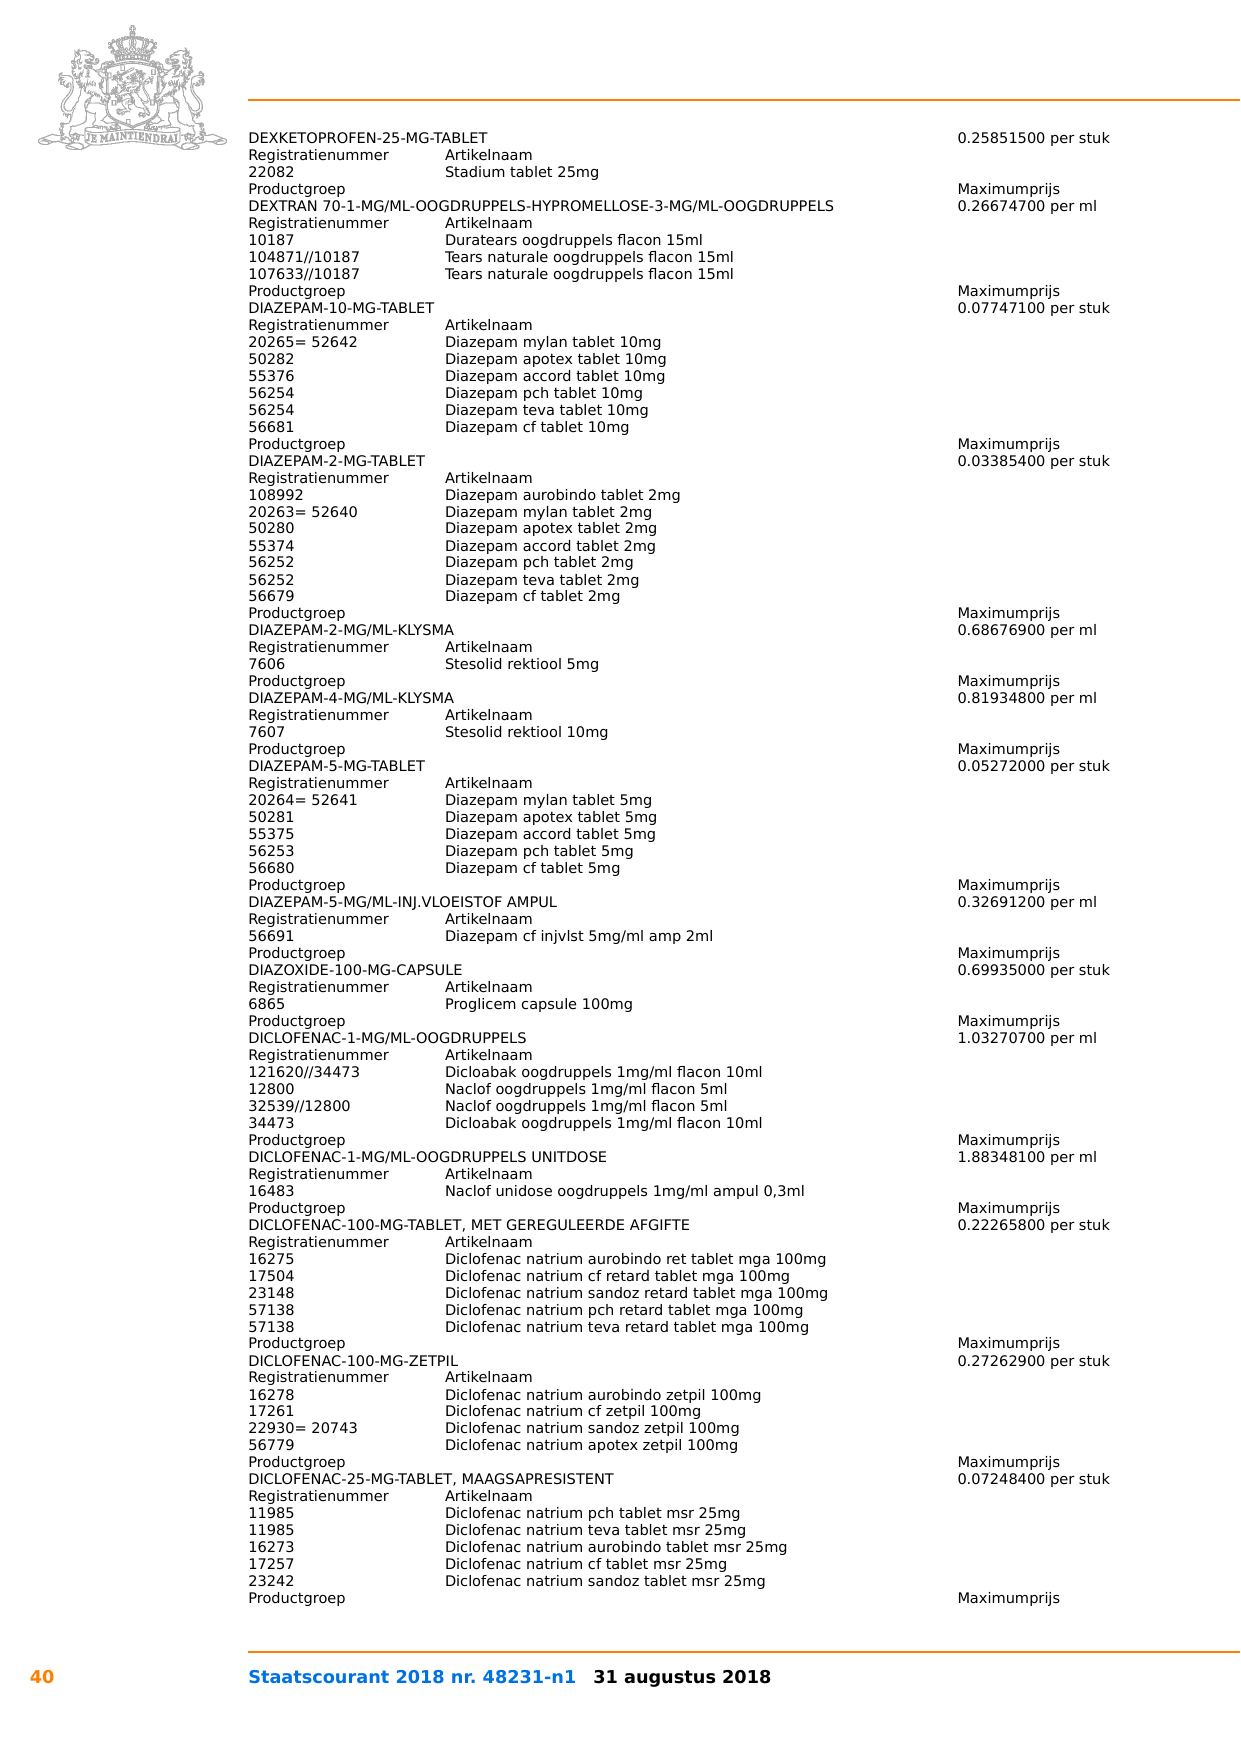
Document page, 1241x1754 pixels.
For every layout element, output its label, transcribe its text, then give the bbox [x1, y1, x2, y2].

table_cell [951, 911, 1163, 928]
table_cell Registratienummer [248, 147, 439, 164]
table_cell [951, 317, 1163, 334]
table_cell DIAZEPAM-10-MG-TABLET [248, 300, 951, 317]
table_cell Diclofenac natrium cf zetpil 100mg [439, 1403, 951, 1420]
table_cell Artikelnaam [439, 911, 951, 928]
table_cell [439, 741, 951, 758]
table_cell [951, 928, 1163, 945]
table_cell Diazepam pch tablet 5mg [439, 843, 951, 860]
table_cell Artikelnaam [439, 147, 951, 164]
table_cell [439, 1132, 951, 1149]
table_cell [951, 385, 1163, 402]
table_cell [951, 1285, 1163, 1301]
table_cell Dicloabak oogdruppels 1mg/ml flacon 10ml [439, 1115, 951, 1132]
table_cell 0.69935000 per stuk [951, 962, 1163, 979]
table_cell [951, 266, 1163, 283]
table_cell Diclofenac natrium apotex zetpil 100mg [439, 1437, 951, 1454]
table_cell Diazepam mylan tablet 5mg [439, 792, 951, 809]
table_cell 56779 [248, 1437, 439, 1454]
table_cell [951, 1505, 1163, 1522]
table_cell 0.32691200 per ml [951, 894, 1163, 911]
table_cell 50281 [248, 809, 439, 826]
table_cell [439, 605, 951, 622]
table_cell 34473 [248, 1115, 439, 1132]
table_cell 11985 [248, 1505, 439, 1522]
table_cell 56681 [248, 419, 439, 436]
table_cell [951, 1403, 1163, 1420]
table_cell 0.05272000 per stuk [951, 758, 1163, 775]
table_cell 7607 [248, 724, 439, 741]
table_cell 20263= 52640 [248, 504, 439, 520]
table_cell Diazepam aurobindo tablet 2mg [439, 486, 951, 503]
table_cell [951, 826, 1163, 843]
table_cell [951, 1098, 1163, 1115]
table_cell [951, 639, 1163, 656]
table_cell Productgroep [248, 1200, 439, 1217]
table_cell Registratienummer [248, 707, 439, 724]
table_cell Registratienummer [248, 470, 439, 486]
table_cell 56679 [248, 588, 439, 605]
table_cell 23242 [248, 1573, 439, 1590]
table_cell 12800 [248, 1081, 439, 1098]
table_cell [951, 215, 1163, 232]
table_cell Registratienummer [248, 215, 439, 232]
table_cell [951, 588, 1163, 605]
table_cell 1.03270700 per ml [951, 1030, 1163, 1047]
table_cell [951, 232, 1163, 249]
table_cell Diclofenac natrium aurobindo tablet msr 25mg [439, 1539, 951, 1556]
table_cell Registratienummer [248, 775, 439, 792]
table_cell Maximumprijs [951, 181, 1163, 198]
table_cell Maximumprijs [951, 1200, 1163, 1217]
table_cell [951, 147, 1163, 164]
table_cell [951, 1047, 1163, 1064]
table_cell 50282 [248, 351, 439, 368]
table_cell Naclof unidose oogdruppels 1mg/ml ampul 0,3ml [439, 1183, 951, 1199]
table_cell Diazepam cf tablet 10mg [439, 419, 951, 436]
table_cell Stesolid rektiool 10mg [439, 724, 951, 741]
table_cell Maximumprijs [951, 283, 1163, 300]
table_cell [951, 470, 1163, 486]
table_cell [951, 1522, 1163, 1539]
table_cell [951, 1183, 1163, 1199]
table_cell Diclofenac natrium sandoz retard tablet mga 100mg [439, 1285, 951, 1301]
table_cell Registratienummer [248, 1234, 439, 1251]
table_cell Diclofenac natrium teva retard tablet mga 100mg [439, 1319, 951, 1335]
table_cell [951, 707, 1163, 724]
table_cell [951, 1420, 1163, 1437]
table_cell Diclofenac natrium sandoz tablet msr 25mg [439, 1573, 951, 1590]
table_cell Artikelnaam [439, 707, 951, 724]
table_cell [439, 673, 951, 690]
table_cell Diazepam apotex tablet 10mg [439, 351, 951, 368]
table_cell Maximumprijs [951, 673, 1163, 690]
table_cell 56254 [248, 385, 439, 402]
table_cell [951, 249, 1163, 266]
table_cell 16278 [248, 1386, 439, 1403]
table_cell Diazepam cf tablet 5mg [439, 860, 951, 877]
table_cell Artikelnaam [439, 1369, 951, 1386]
table_cell [439, 877, 951, 894]
table_cell Productgroep [248, 605, 439, 622]
table_cell Diazepam cf injvlst 5mg/ml amp 2ml [439, 928, 951, 945]
table_cell Diclofenac natrium sandoz zetpil 100mg [439, 1420, 951, 1437]
table_cell Registratienummer [248, 979, 439, 996]
table_cell [951, 520, 1163, 537]
table_cell Naclof oogdruppels 1mg/ml flacon 5ml [439, 1081, 951, 1098]
table_cell [439, 1590, 951, 1607]
table_cell 56252 [248, 571, 439, 588]
table_cell 0.22265800 per stuk [951, 1217, 1163, 1233]
table_cell 0.25851500 per stuk [951, 130, 1163, 147]
table_cell [951, 486, 1163, 503]
table_cell 0.81934800 per ml [951, 690, 1163, 707]
table_cell Artikelnaam [439, 775, 951, 792]
table_cell Productgroep [248, 1590, 439, 1607]
table_cell 55376 [248, 368, 439, 384]
table_cell Maximumprijs [951, 1013, 1163, 1030]
table_cell 50280 [248, 520, 439, 537]
table_cell 55374 [248, 538, 439, 554]
table_cell Productgroep [248, 1454, 439, 1471]
table_cell Registratienummer [248, 1369, 439, 1386]
table_cell 57138 [248, 1319, 439, 1335]
table_cell [951, 1319, 1163, 1335]
table_cell [951, 1437, 1163, 1454]
table_cell [951, 724, 1163, 741]
table_cell Registratienummer [248, 639, 439, 656]
table_cell Diazepam teva tablet 2mg [439, 571, 951, 588]
table_cell Diazepam cf tablet 2mg [439, 588, 951, 605]
table_cell 22082 [248, 164, 439, 181]
table_cell DICLOFENAC-25-MG-TABLET, MAAGSAPRESISTENT [248, 1471, 951, 1488]
table_cell Diazepam apotex tablet 2mg [439, 520, 951, 537]
table_cell [951, 538, 1163, 554]
table_cell Artikelnaam [439, 1234, 951, 1251]
table_cell Diclofenac natrium teva tablet msr 25mg [439, 1522, 951, 1539]
table_cell DEXTRAN 70-1-MG/ML-OOGDRUPPELS-HYPROMELLOSE-3-MG/ML-OOGDRUPPELS [248, 198, 951, 215]
table_cell [951, 1369, 1163, 1386]
table_cell Productgroep [248, 1132, 439, 1149]
table_cell Productgroep [248, 436, 439, 452]
table_cell Artikelnaam [439, 1166, 951, 1183]
table_cell Diclofenac natrium pch tablet msr 25mg [439, 1505, 951, 1522]
table_cell [951, 368, 1163, 384]
table_cell Artikelnaam [439, 639, 951, 656]
table_cell Diclofenac natrium aurobindo zetpil 100mg [439, 1386, 951, 1403]
table_cell [439, 283, 951, 300]
table_cell 11985 [248, 1522, 439, 1539]
table_cell [951, 419, 1163, 436]
table_cell Artikelnaam [439, 470, 951, 486]
table_cell Productgroep [248, 283, 439, 300]
table_cell [951, 1556, 1163, 1573]
table_cell [439, 1454, 951, 1471]
table_cell 55375 [248, 826, 439, 843]
table_cell [951, 334, 1163, 351]
table_cell Registratienummer [248, 317, 439, 334]
table_cell [439, 1200, 951, 1217]
table_cell DIAZEPAM-5-MG/ML-INJ.VLOEISTOF AMPUL [248, 894, 951, 911]
table_cell 56680 [248, 860, 439, 877]
table_cell [951, 164, 1163, 181]
table_cell Registratienummer [248, 1488, 439, 1505]
table_cell 1.88348100 per ml [951, 1149, 1163, 1166]
table_cell 107633//10187 [248, 266, 439, 283]
table_cell [439, 1335, 951, 1352]
table_cell Productgroep [248, 181, 439, 198]
table_cell Duratears oogdruppels flacon 15ml [439, 232, 951, 249]
table_cell 0.26674700 per ml [951, 198, 1163, 215]
table_cell DIAZEPAM-4-MG/ML-KLYSMA [248, 690, 951, 707]
table_cell Artikelnaam [439, 215, 951, 232]
table_cell DIAZEPAM-2-MG/ML-KLYSMA [248, 622, 951, 639]
table_cell 56691 [248, 928, 439, 945]
table_cell Registratienummer [248, 911, 439, 928]
table_cell Maximumprijs [951, 1454, 1163, 1471]
table_cell Tears naturale oogdruppels flacon 15ml [439, 266, 951, 283]
table_cell [439, 1013, 951, 1030]
table_cell Stesolid rektiool 5mg [439, 656, 951, 673]
table_cell [951, 996, 1163, 1013]
table_cell [951, 1573, 1163, 1590]
table_cell Maximumprijs [951, 605, 1163, 622]
table_cell [951, 775, 1163, 792]
table_cell [951, 1539, 1163, 1556]
table_cell [951, 1386, 1163, 1403]
table_cell Tears naturale oogdruppels flacon 15ml [439, 249, 951, 266]
table_cell 22930= 20743 [248, 1420, 439, 1437]
table_cell 0.68676900 per ml [951, 622, 1163, 639]
table_cell Artikelnaam [439, 317, 951, 334]
table_cell 32539//12800 [248, 1098, 439, 1115]
table_cell DICLOFENAC-100-MG-ZETPIL [248, 1353, 951, 1369]
table_cell 16273 [248, 1539, 439, 1556]
table_cell Naclof oogdruppels 1mg/ml flacon 5ml [439, 1098, 951, 1115]
table_cell Diazepam accord tablet 5mg [439, 826, 951, 843]
table_cell [951, 979, 1163, 996]
table_cell [951, 554, 1163, 571]
table_cell DEXKETOPROFEN-25-MG-TABLET [248, 130, 951, 147]
table_cell 20264= 52641 [248, 792, 439, 809]
table_cell 108992 [248, 486, 439, 503]
table_cell Productgroep [248, 1013, 439, 1030]
table_cell Registratienummer [248, 1047, 439, 1064]
table_cell 0.03385400 per stuk [951, 453, 1163, 469]
table_cell [951, 792, 1163, 809]
table_cell Maximumprijs [951, 945, 1163, 962]
table_cell DIAZOXIDE-100-MG-CAPSULE [248, 962, 951, 979]
table_cell 7606 [248, 656, 439, 673]
table_cell Productgroep [248, 1335, 439, 1352]
table_cell [951, 1301, 1163, 1318]
table_cell Productgroep [248, 673, 439, 690]
table_cell 104871//10187 [248, 249, 439, 266]
table_cell 16483 [248, 1183, 439, 1199]
table_cell 121620//34473 [248, 1064, 439, 1081]
table_cell 0.27262900 per stuk [951, 1353, 1163, 1369]
table_cell Diclofenac natrium cf tablet msr 25mg [439, 1556, 951, 1573]
table_cell Diazepam pch tablet 10mg [439, 385, 951, 402]
table_cell [951, 1251, 1163, 1267]
table_cell Maximumprijs [951, 877, 1163, 894]
table_cell Diazepam mylan tablet 2mg [439, 504, 951, 520]
table_cell Diclofenac natrium pch retard tablet mga 100mg [439, 1301, 951, 1318]
table_cell [951, 656, 1163, 673]
table_cell [439, 181, 951, 198]
table_cell 20265= 52642 [248, 334, 439, 351]
table_cell [951, 1234, 1163, 1251]
table_cell 17504 [248, 1268, 439, 1284]
table_cell Diazepam accord tablet 10mg [439, 368, 951, 384]
table_cell [951, 1166, 1163, 1183]
table_cell DICLOFENAC-100-MG-TABLET, MET GEREGULEERDE AFGIFTE [248, 1217, 951, 1233]
table_cell [439, 436, 951, 452]
table_cell 10187 [248, 232, 439, 249]
table_cell 6865 [248, 996, 439, 1013]
table_cell Proglicem capsule 100mg [439, 996, 951, 1013]
table_cell Productgroep [248, 877, 439, 894]
table_cell Maximumprijs [951, 1590, 1163, 1607]
table_cell 56253 [248, 843, 439, 860]
table_cell Diazepam teva tablet 10mg [439, 402, 951, 418]
table_cell [951, 843, 1163, 860]
table_cell 0.07248400 per stuk [951, 1471, 1163, 1488]
table_cell Dicloabak oogdruppels 1mg/ml flacon 10ml [439, 1064, 951, 1081]
table_cell Diazepam mylan tablet 10mg [439, 334, 951, 351]
table_cell Productgroep [248, 945, 439, 962]
table_cell [951, 402, 1163, 418]
table_cell [951, 1268, 1163, 1284]
table_cell Maximumprijs [951, 1132, 1163, 1149]
table_cell [951, 571, 1163, 588]
table_cell 0.07747100 per stuk [951, 300, 1163, 317]
table_cell [951, 809, 1163, 826]
table_cell DICLOFENAC-1-MG/ML-OOGDRUPPELS [248, 1030, 951, 1047]
table_cell Registratienummer [248, 1166, 439, 1183]
table_cell Diazepam apotex tablet 5mg [439, 809, 951, 826]
table_cell DIAZEPAM-2-MG-TABLET [248, 453, 951, 469]
table_cell Maximumprijs [951, 741, 1163, 758]
table_cell Maximumprijs [951, 1335, 1163, 1352]
table_cell [439, 945, 951, 962]
table_cell [951, 1488, 1163, 1505]
table_cell 56252 [248, 554, 439, 571]
table_cell Maximumprijs [951, 436, 1163, 452]
table_cell 57138 [248, 1301, 439, 1318]
table_cell 56254 [248, 402, 439, 418]
table_cell DIAZEPAM-5-MG-TABLET [248, 758, 951, 775]
table_cell [951, 351, 1163, 368]
table_cell Stadium tablet 25mg [439, 164, 951, 181]
table_cell Artikelnaam [439, 1488, 951, 1505]
table_cell Artikelnaam [439, 979, 951, 996]
table_cell Diclofenac natrium aurobindo ret tablet mga 100mg [439, 1251, 951, 1267]
table_cell Productgroep [248, 741, 439, 758]
table_cell DICLOFENAC-1-MG/ML-OOGDRUPPELS UNITDOSE [248, 1149, 951, 1166]
table_cell [951, 860, 1163, 877]
table_cell [951, 1081, 1163, 1098]
picture [38, 25, 227, 150]
table_cell 17261 [248, 1403, 439, 1420]
table_cell Diazepam accord tablet 2mg [439, 538, 951, 554]
table_cell 17257 [248, 1556, 439, 1573]
table_cell 16275 [248, 1251, 439, 1267]
table_cell Diclofenac natrium cf retard tablet mga 100mg [439, 1268, 951, 1284]
table_cell Artikelnaam [439, 1047, 951, 1064]
table_cell Diazepam pch tablet 2mg [439, 554, 951, 571]
table_cell [951, 1115, 1163, 1132]
table_cell [951, 504, 1163, 520]
table_cell [951, 1064, 1163, 1081]
table_cell 23148 [248, 1285, 439, 1301]
